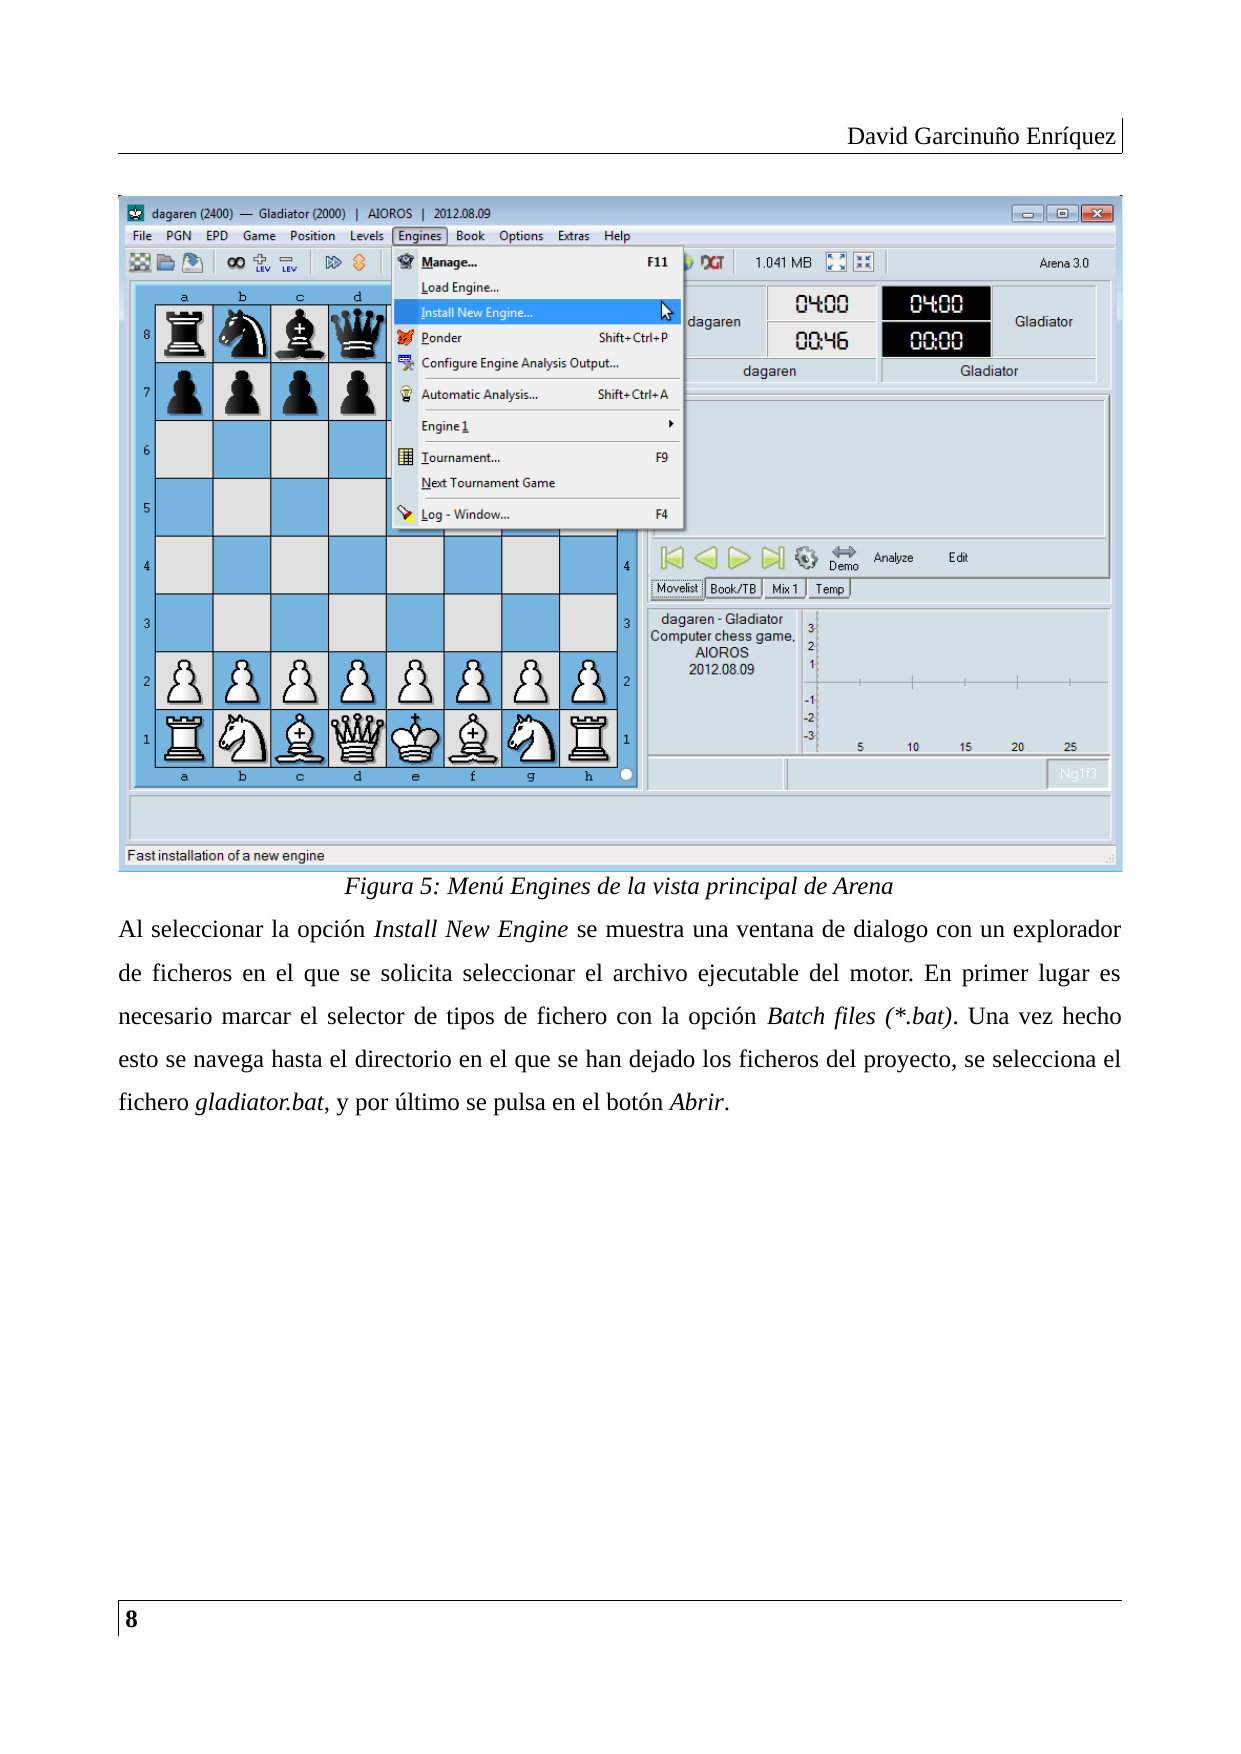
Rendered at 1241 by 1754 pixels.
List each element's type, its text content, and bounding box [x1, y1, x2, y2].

text [118, 182, 1122, 195]
picture [118, 195, 1123, 872]
text Figura 5: Menú Engines de la vista principal de Arena [118, 872, 1122, 900]
text Al seleccionar la opción Install New Engine se muestra una ventana de dialogo con un explorador de ficheros en el que se solicita seleccionar el archivo ejecutable del motor. En primer lugar es necesario marcar el selector de tipos de fichero con la opción Batch files (*.bat). Una vez hecho esto se navega hasta el directorio en el que se han dejado los ficheros del proyecto, se selecciona el fichero gladiator.bat, y por último se pulsa en el botón Abrir. [118, 900, 1122, 1116]
